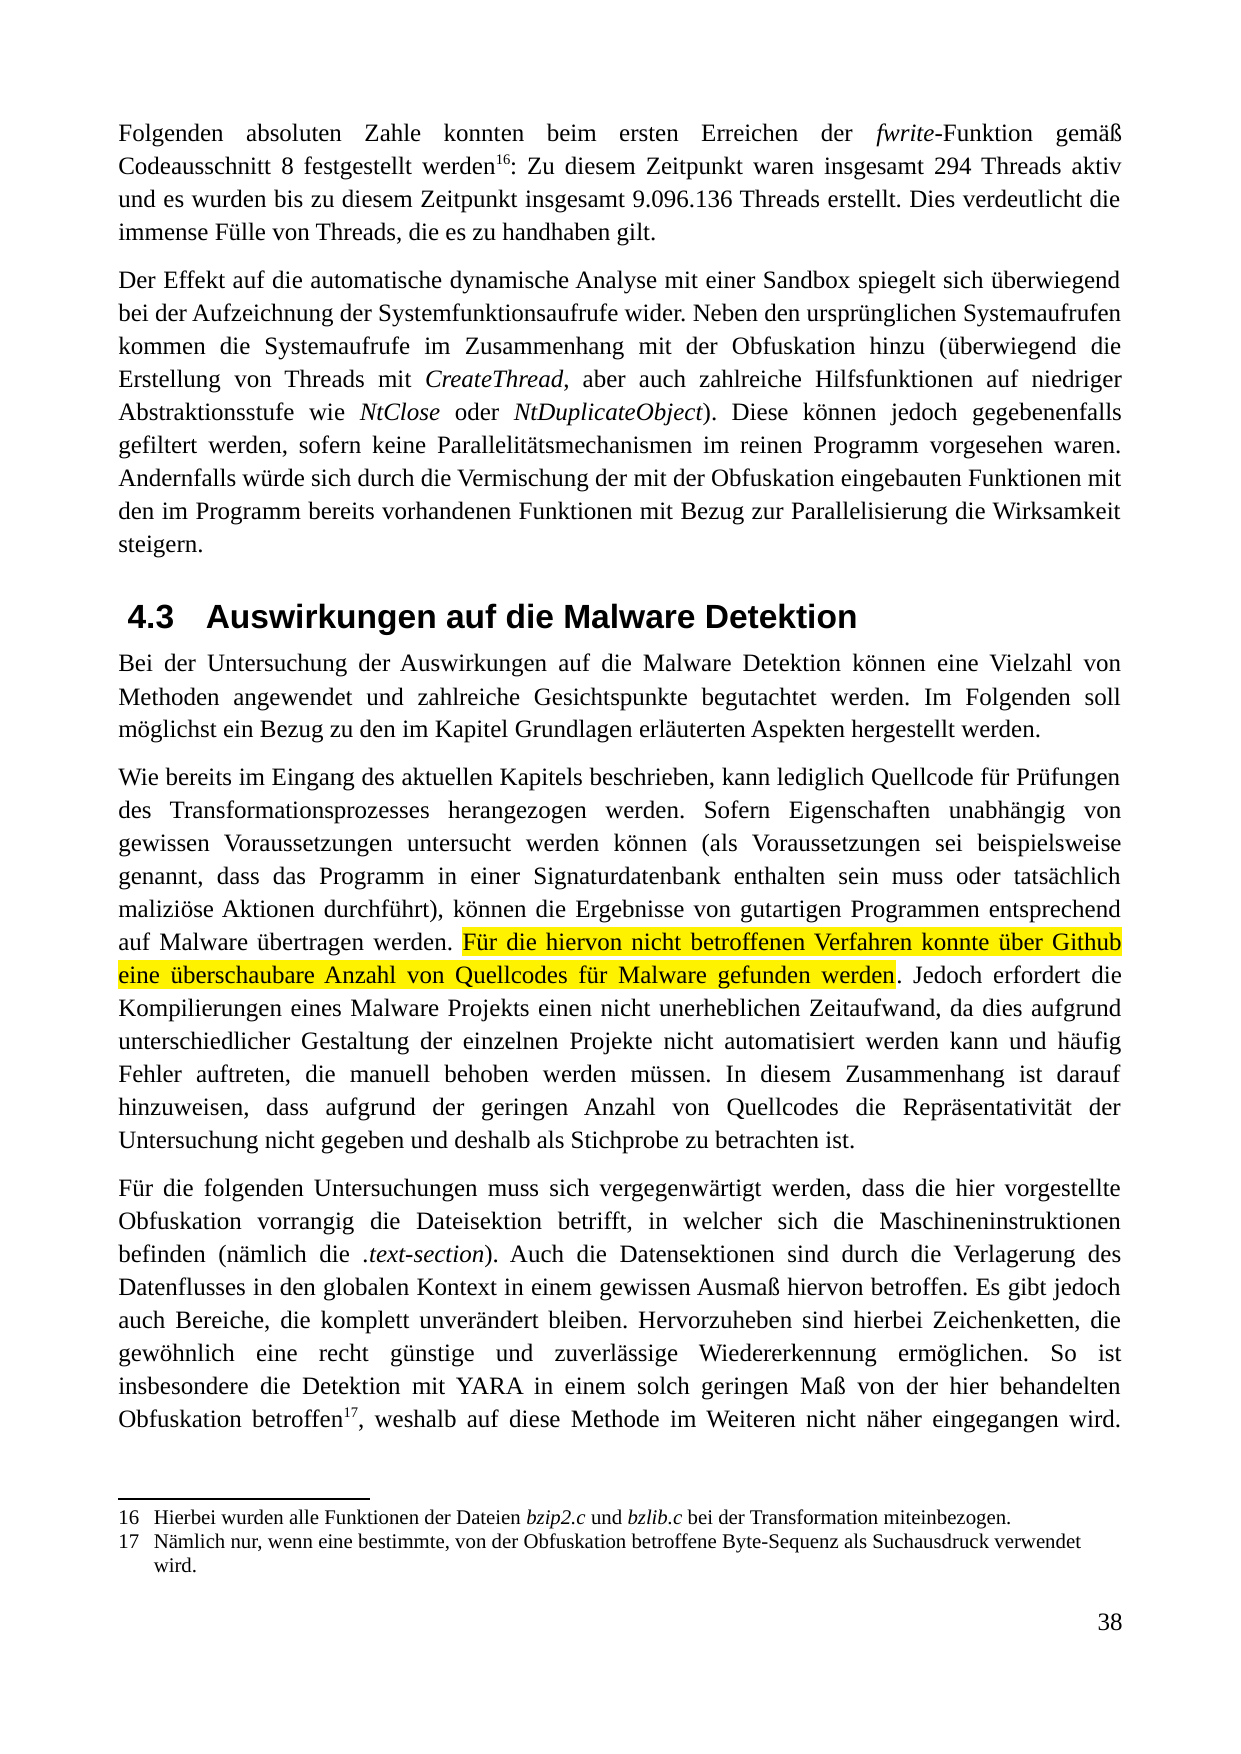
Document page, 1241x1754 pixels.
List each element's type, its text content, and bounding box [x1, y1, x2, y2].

text Der Effekt auf die automatische dynamische Analyse mit einer Sandbox spiegelt sich überwiegend bei der Aufzeichnung der Systemfunktionsaufrufe wider. Neben den ursprünglichen Systemaufrufen kommen die Systemaufrufe im Zusammenhang mit der Obfuskation hinzu (überwiegend die Erstellung von Threads mit CreateThread, aber auch zahlreiche Hilfsfunktionen auf niedriger Abstraktionsstufe wie NtClose oder NtDuplicateObject). Diese können jedoch gegebenenfalls gefiltert werden, sofern keine Parallelitätsmechanismen im reinen Programm vorgesehen waren. Andernfalls würde sich durch die Vermischung der mit der Obfuskation eingebauten Funktionen mit den im Programm bereits vorhandenen Funktionen mit Bezug zur Parallelisierung die Wirksamkeit steigern. [118, 265, 1122, 558]
text Folgenden absoluten Zahle konnten beim ersten Erreichen der fwrite-Funktion gemäß Codeausschnitt 8 festgestellt werden: Zu diesem Zeitpunkt waren insgesamt 294 Threads aktiv und es wurden bis zu diesem Zeitpunkt insgesamt 9.096.136 Threads erstellt. Dies verdeutlicht die immense Fülle von Threads, die es zu handhaben gilt. [118, 118, 1122, 246]
text Nämlich nur, wenn eine bestimmte, von der Obfuskation betroffene Byte-Sequenz als Suchausdruck verwendet wird. [118, 1529, 1122, 1577]
subtitle Auswirkungen auf die Malware Detektion [118, 597, 1122, 636]
text Hierbei wurden alle Funktionen der Dateien bzip2.c und bzlib.c bei der Transformation miteinbezogen. [118, 1505, 1122, 1529]
text Für die folgenden Untersuchungen muss sich vergegenwärtigt werden, dass die hier vorgestellte Obfuskation vorrangig die Dateisektion betrifft, in welcher sich die Maschineninstruktionen befinden (nämlich die .text-section). Auch die Datensektionen sind durch die Verlagerung des Datenflusses in den globalen Kontext in einem gewissen Ausmaß hiervon betroffen. Es gibt jedoch auch Bereiche, die komplett unverändert bleiben. Hervorzuheben sind hierbei Zeichenketten, die gewöhnlich eine recht günstige und zuverlässige Wiedererkennung ermöglichen. So ist insbesondere die Detektion mit YARA in einem solch geringen Maß von der hier behandelten Obfuskation betroffen, weshalb auf diese Methode im Weiteren nicht näher eingegangen wird. [118, 1173, 1122, 1433]
text Wie bereits im Eingang des aktuellen Kapitels beschrieben, kann lediglich Quellcode für Prüfungen des Transformationsprozesses herangezogen werden. Sofern Eigenschaften unabhängig von gewissen Voraussetzungen untersucht werden können (als Voraussetzungen sei beispielsweise genannt, dass das Programm in einer Signaturdatenbank enthalten sein muss oder tatsächlich maliziöse Aktionen durchführt), können die Ergebnisse von gutartigen Programmen entsprechend auf Malware übertragen werden. Für die hiervon nicht betroffenen Verfahren konnte über Github eine überschaubare Anzahl von Quellcodes für Malware gefunden werden. Jedoch erfordert die Kompilierungen eines Malware Projekts einen nicht unerheblichen Zeitaufwand, da dies aufgrund unterschiedlicher Gestaltung der einzelnen Projekte nicht automatisiert werden kann und häufig Fehler auftreten, die manuell behoben werden müssen. In diesem Zusammenhang ist darauf hinzuweisen, dass aufgrund der geringen Anzahl von Quellcodes die Repräsentativität der Untersuchung nicht gegeben und deshalb als Stichprobe zu betrachten ist. [118, 762, 1122, 1154]
text Bei der Untersuchung der Auswirkungen auf die Malware Detektion können eine Vielzahl von Methoden angewendet und zahlreiche Gesichtspunkte begutachtet werden. Im Folgenden soll möglichst ein Bezug zu den im Kapitel Grundlagen erläuterten Aspekten hergestellt werden. [118, 648, 1122, 743]
